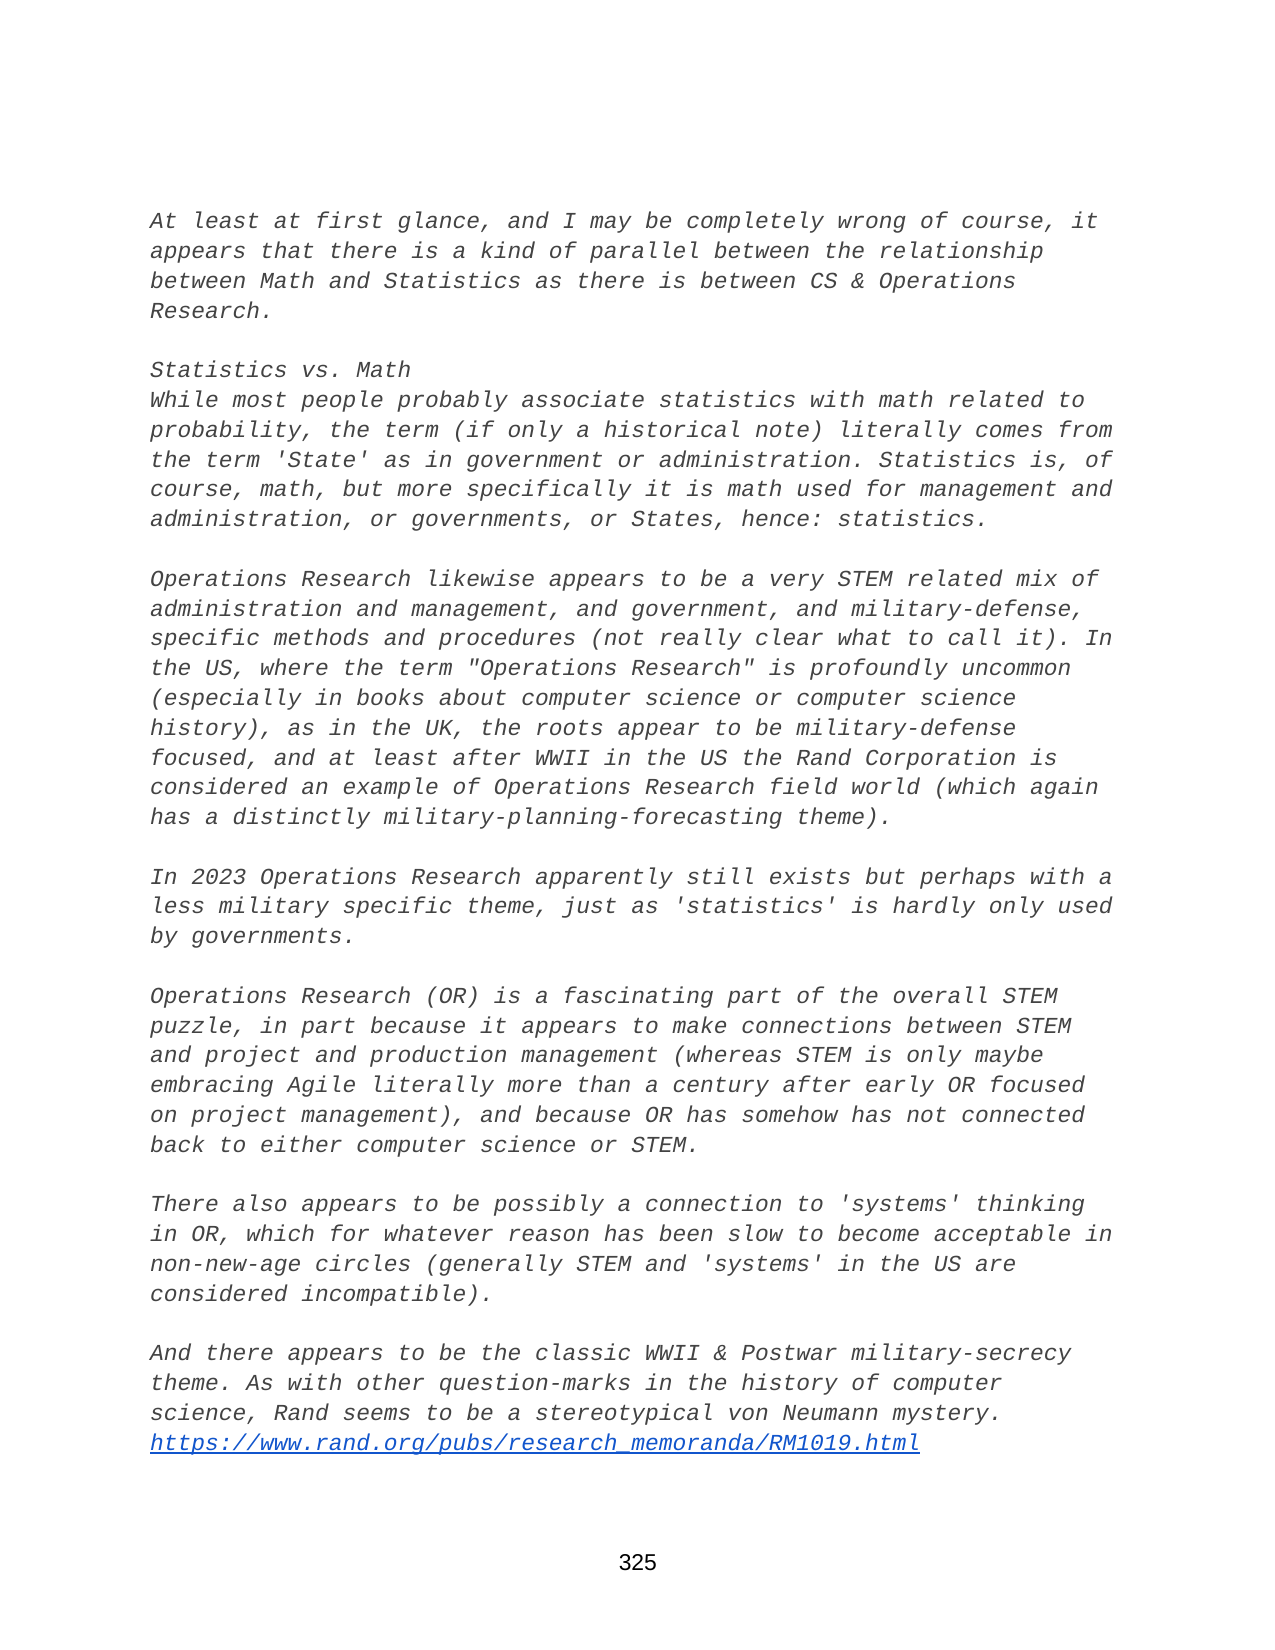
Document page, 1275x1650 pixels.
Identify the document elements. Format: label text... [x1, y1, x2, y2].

text In 2023 Operations Research apparently still exists but perhaps with a less military specific theme, just as 'statistics' is hardly only used by governments. [150, 865, 1125, 951]
text https://www.rand.org/pubs/research_memoranda/RM1019.html [150, 1431, 1125, 1457]
text At least at first glance, and I may be completely wrong of course, it appears that there is a kind of parallel between the relationship between Math and Statistics as there is between CS & Operations Research. [150, 209, 1125, 325]
text While most people probably associate statistics with math related to probability, the term (if only a historical note) literally comes from the term 'State' as in government or administration. Statistics is, of course, math, but more specifically it is math used for management and administration, or governments, or States, hence: statistics. [150, 388, 1125, 533]
text And there appears to be the classic WWII & Postwar military-secrecy theme. As with other question-marks in the history of computer science, Rand seems to be a stereotypical von Neumann mystery. [150, 1342, 1125, 1427]
text Operations Research likewise appears to be a very STEM related mix of administration and management, and government, and military-defense, specific methods and procedures (not really clear what to call it). In the US, where the term "Operations Research" is profoundly uncommon (especially in books about computer science or computer science history), as in the UK, the roots appear to be military-defense focused, and at least after WWII in the US the Rand Corporation is considered an example of Operations Research field world (which again has a distinctly military-planning-forecasting theme). [150, 567, 1125, 831]
text There also appears to be possibly a connection to 'systems' thinking in OR, which for whatever reason has been slow to become acceptable in non-new-age circles (generally STEM and 'systems' in the US are considered incompatible). [150, 1193, 1125, 1308]
text Operations Research (OR) is a fascinating part of the overall STEM puzzle, in part because it appears to make connections between STEM and project and production management (whereas STEM is only maybe embracing Agile literally more than a century after early OR focused on project management), and because OR has somehow has not connected back to either computer science or STEM. [150, 984, 1125, 1159]
text Statistics vs. Math [150, 358, 1125, 384]
